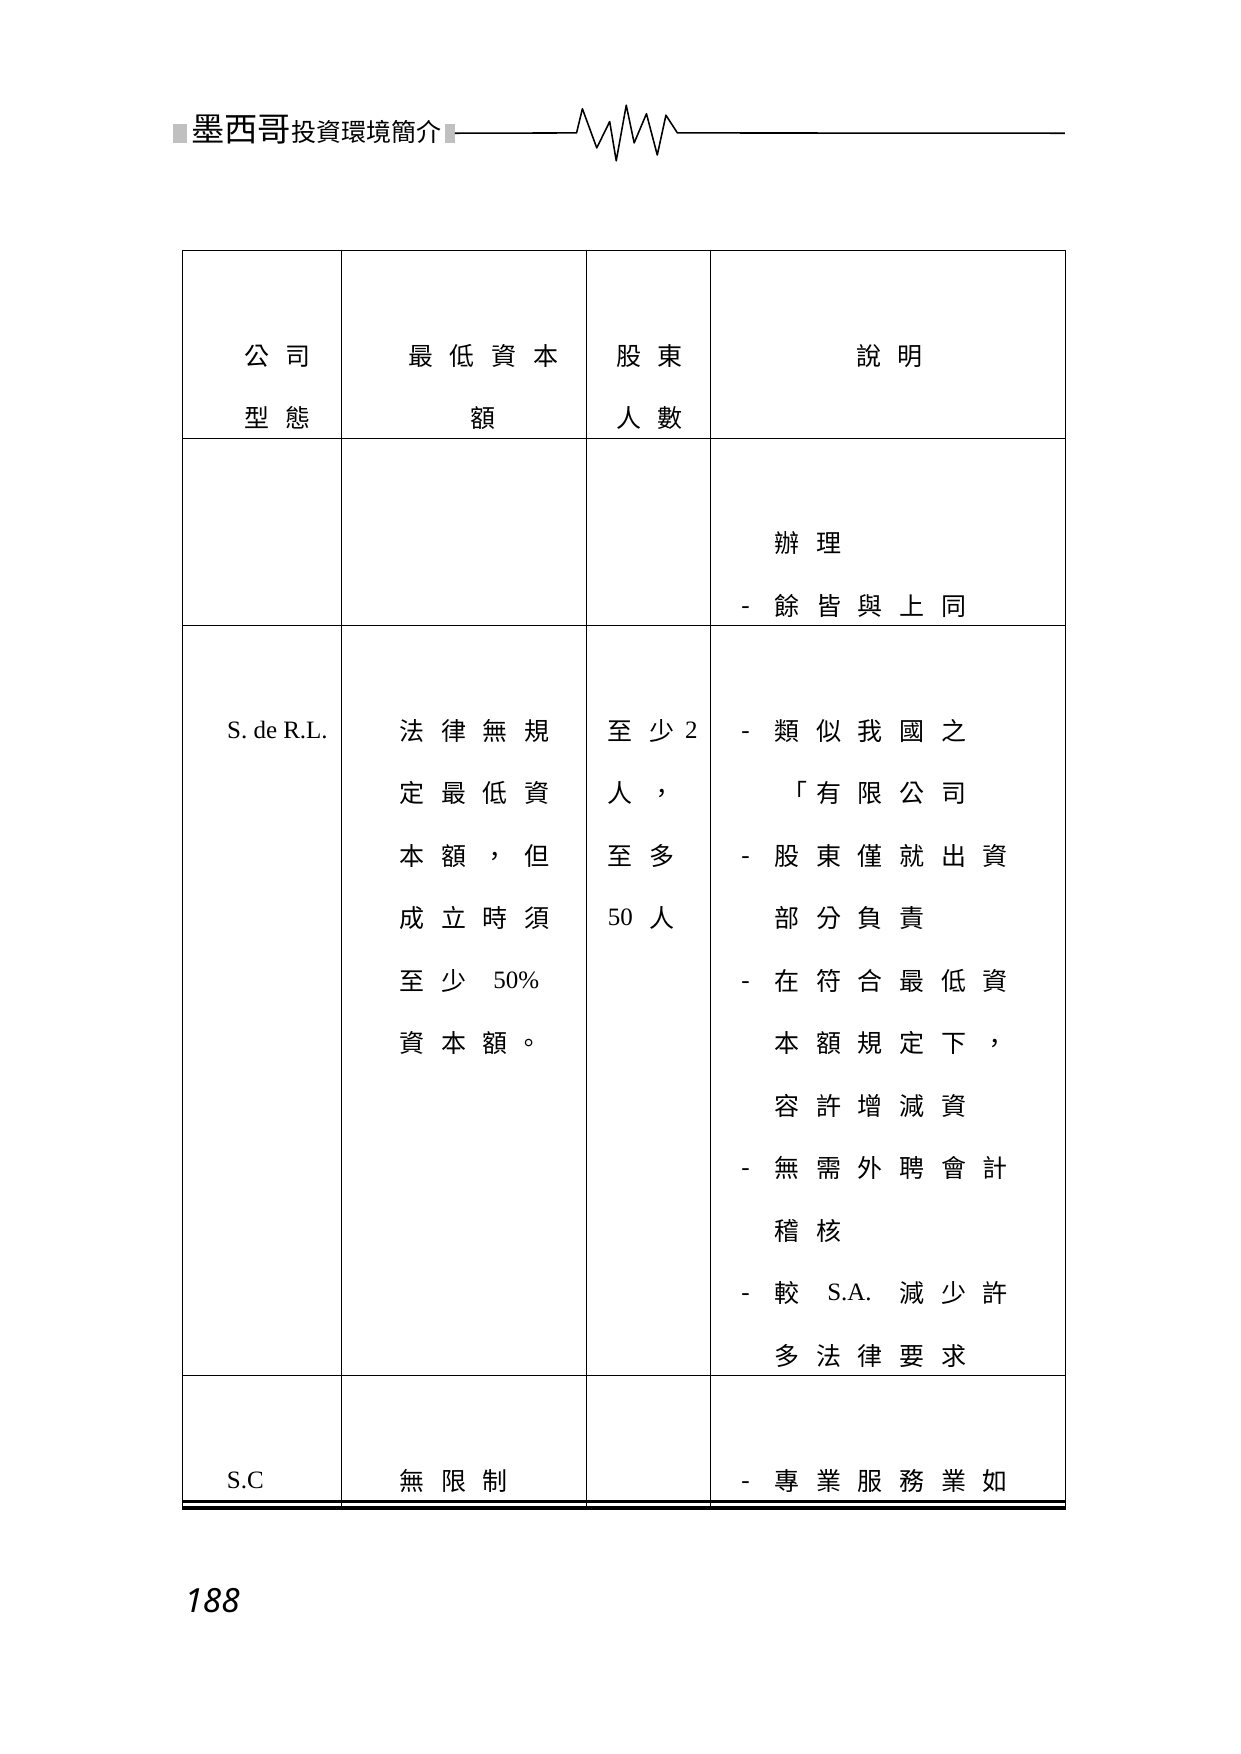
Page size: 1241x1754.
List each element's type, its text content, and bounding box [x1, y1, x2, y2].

table_cell 至少2人，至多50人 [587, 626, 710, 1375]
table_cell 無限制 [342, 1376, 586, 1500]
table_cell [587, 439, 710, 625]
table_cell [183, 439, 341, 625]
table_cell S. de R.L. [183, 626, 341, 1375]
table_cell [342, 439, 586, 625]
table_cell -類似我國之「有限公司 -股東僅就出資部分負責 -在符合最低資本額規定下，容許增減資 -無需外聘會計稽核 -較S.A.減少許多法律要求 [711, 626, 1065, 1375]
table_cell [587, 1376, 710, 1500]
table_header 股東人數 [587, 251, 710, 438]
table_cell 法律無規定最低資本額，但成立時須至少50%資本額。 [342, 626, 586, 1375]
table_header 公司型態 [183, 251, 341, 438]
table_header 最低資本額 [342, 251, 586, 438]
table_header 說明 [711, 251, 1065, 438]
table_cell S.C [183, 1376, 341, 1500]
table_cell 辦理 -餘皆與上同 [711, 439, 1065, 625]
table_cell -專業服務業如 [711, 1376, 1065, 1500]
